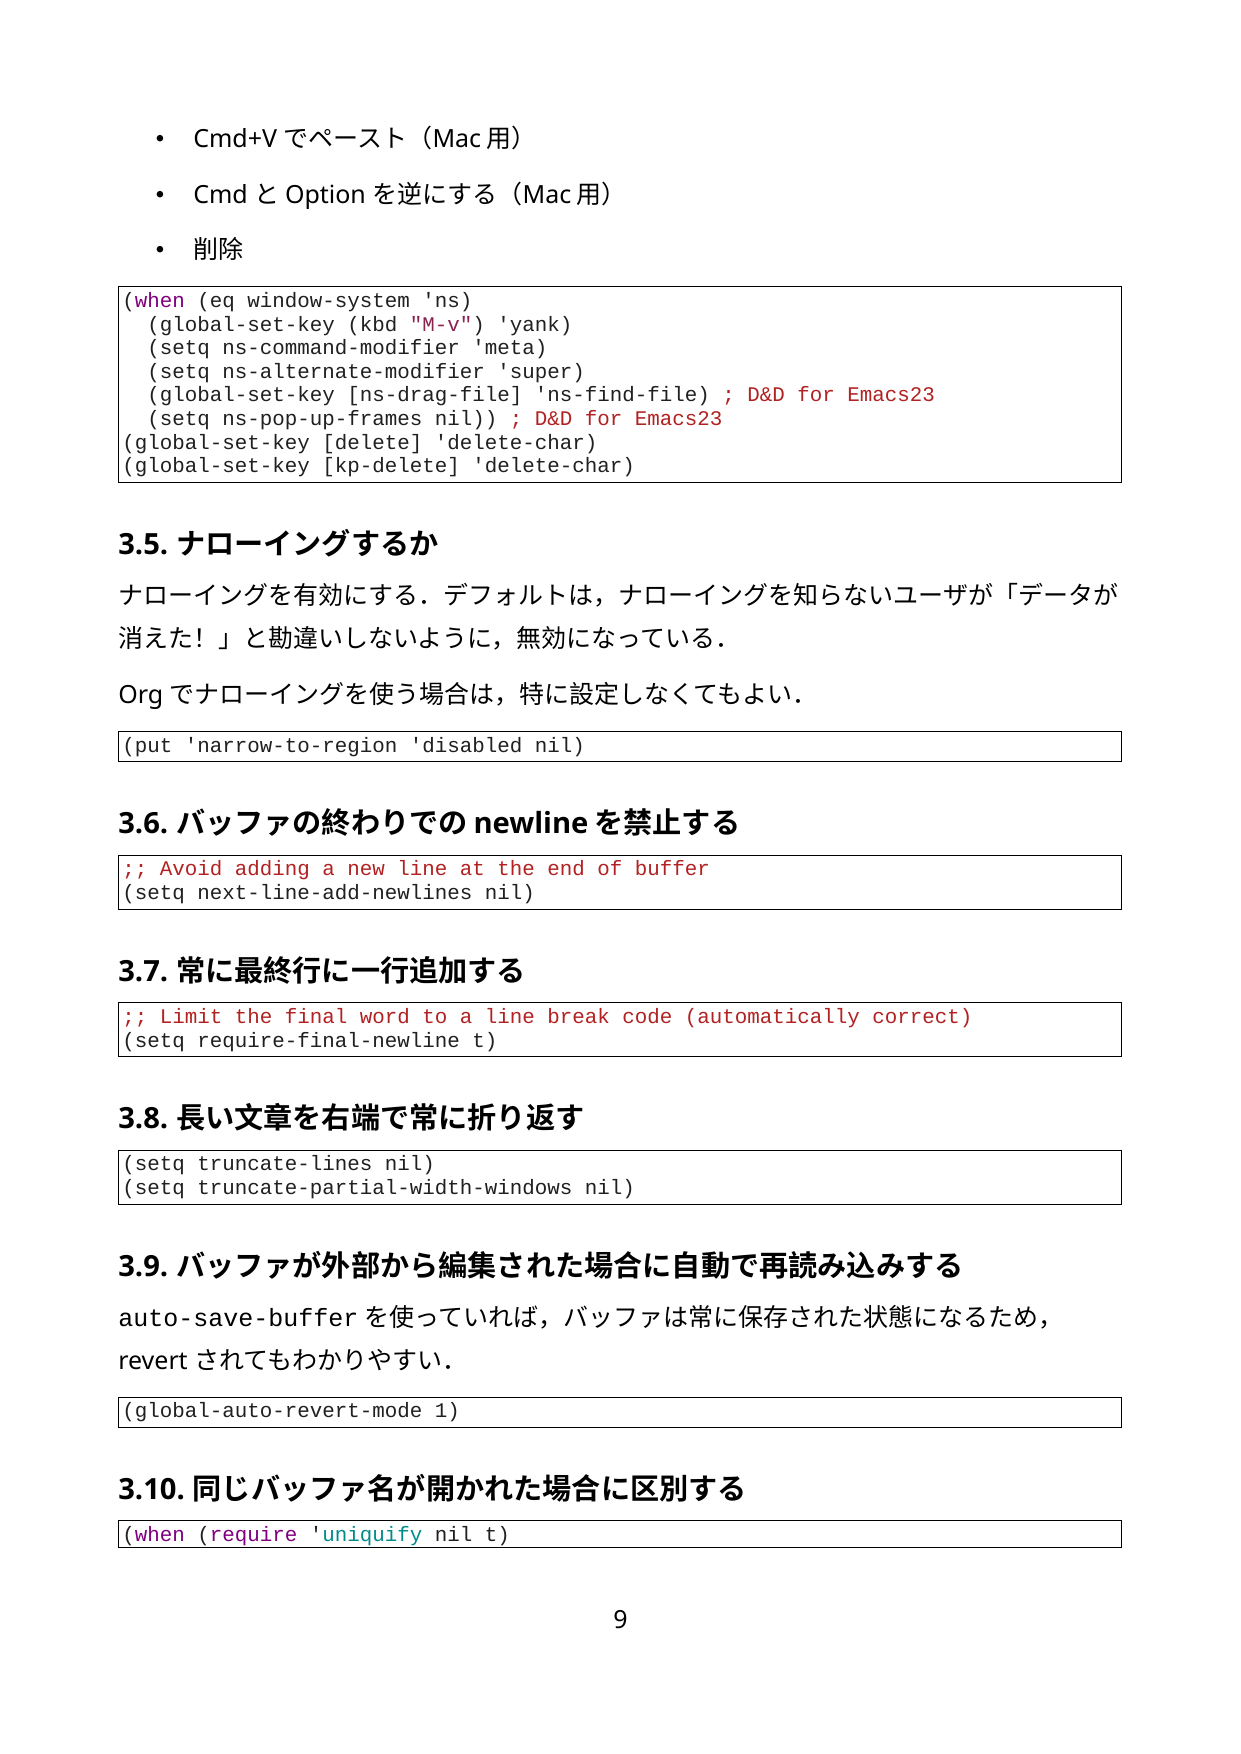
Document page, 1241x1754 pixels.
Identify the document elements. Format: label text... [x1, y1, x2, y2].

subtitle バッファの終わりでのnewlineを禁止する [118, 799, 1122, 842]
text auto-save-buffer を使っていれば，バッファは常に保存された状態になるため，revert されてもわかりやすい． [118, 1297, 1122, 1377]
text (setq ns-pop-up-frames nil)) ; D&D for Emacs23 [119, 404, 1121, 428]
text (global-set-key (kbd "M-v") 'yank) [119, 309, 1121, 333]
list Cmd と Option を逆にする（Mac用） [156, 174, 1122, 210]
text ナローイングを有効にする．デフォルトは，ナローイングを知らないユーザが「データが消えた！」と勘違いしないように，無効になっている． [118, 575, 1122, 655]
list Cmd+V でペースト（Mac用） [156, 118, 1122, 154]
text (when (require 'uniquify nil t) [119, 1521, 1121, 1547]
text ;; Limit the final word to a line break code (automatically correct) [119, 1003, 1121, 1026]
list 削除 [156, 230, 1122, 266]
text (global-set-key [ns-drag-file] 'ns-find-file) ; D&D for Emacs23 [119, 381, 1121, 404]
text (setq ns-alternate-modifier 'super) [119, 357, 1121, 381]
subtitle ナローイングするか [118, 520, 1122, 563]
text (setq truncate-lines nil) [119, 1151, 1121, 1173]
text ;; Avoid adding a new line at the end of buffer [119, 856, 1121, 878]
text (setq require-final-newline t) [119, 1026, 1121, 1056]
subtitle 同じバッファ名が開かれた場合に区別する [118, 1466, 1122, 1508]
text (setq truncate-partial-width-windows nil) [119, 1173, 1121, 1204]
text (global-set-key [delete] 'delete-char) [119, 428, 1121, 451]
text (put 'narrow-to-region 'disabled nil) [119, 732, 1121, 761]
text (setq next-line-add-newlines nil) [119, 878, 1121, 909]
subtitle 常に最終行に一行追加する [118, 947, 1122, 989]
text (global-auto-revert-mode 1) [119, 1398, 1121, 1427]
text (when (eq window-system 'ns) [119, 287, 1121, 309]
text (setq ns-command-modifier 'meta) [119, 333, 1121, 357]
subtitle バッファが外部から編集された場合に自動で再読み込みする [118, 1242, 1122, 1284]
text Org でナローイングを使う場合は，特に設定しなくてもよい． [118, 675, 1122, 711]
text (global-set-key [kp-delete] 'delete-char) [119, 451, 1121, 482]
subtitle 長い文章を右端で常に折り返す [118, 1094, 1122, 1137]
